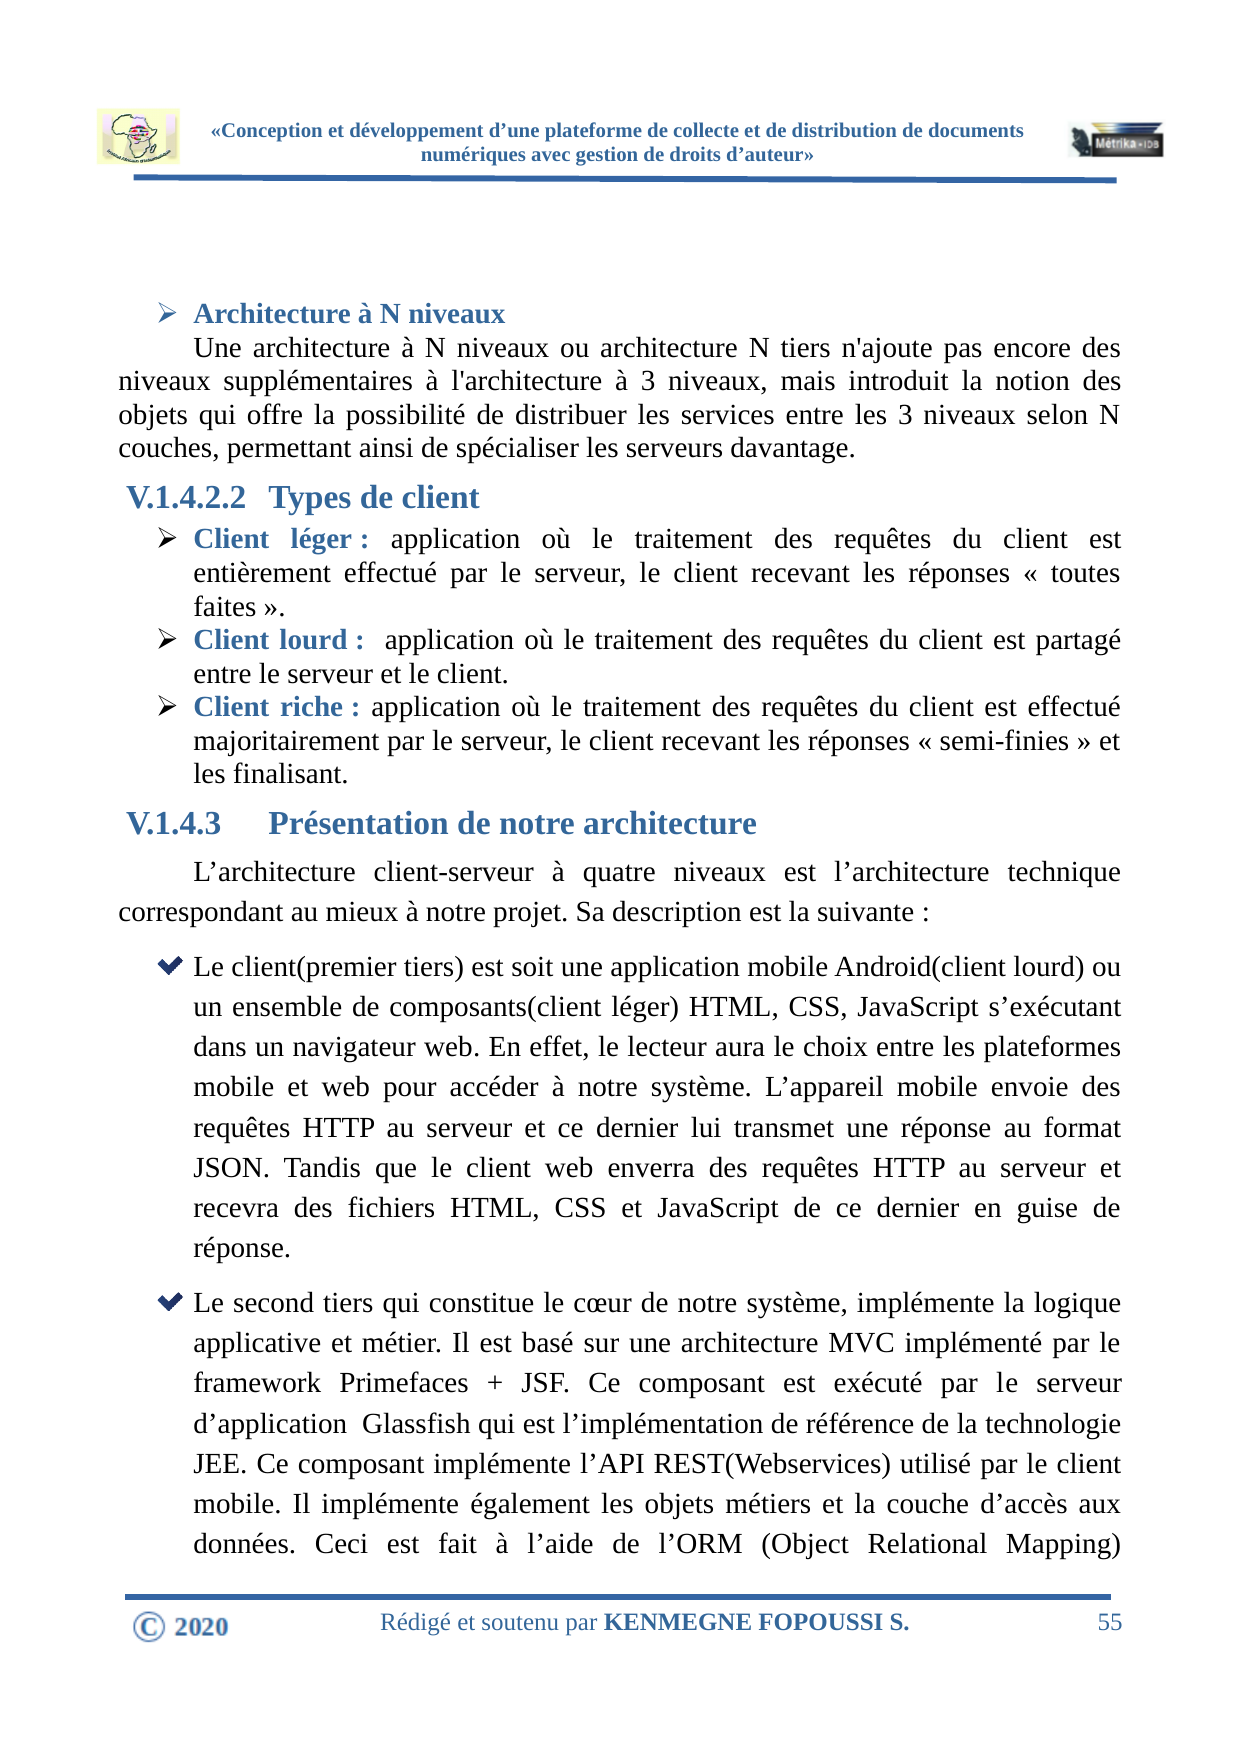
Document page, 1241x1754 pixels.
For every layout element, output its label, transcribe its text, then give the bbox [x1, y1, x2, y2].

list Architecture à N niveaux [156, 296, 1122, 330]
list Le second tiers qui constitue le cœur de notre système, implémente la logique applicative et métier. Il est basé sur une architecture MVC implémenté par le framework Primefaces + JSF. Ce composant est exécuté par le serveur d’application Glassfish qui est l’implémentation de référence de la technologie JEE. Ce composant implémente l’API REST(Webservices) utilisé par le client mobile. Il implémente également les objets métiers et la couche d’accès aux données. Ceci est fait à l’aide de l’ORM (Object Relational Mapping) [156, 1285, 1122, 1560]
list Client riche : application où le traitement des requêtes du client est effectué majoritairement par le serveur, le client recevant les réponses « semi-finies » et les finalisant. [156, 689, 1122, 790]
text Une architecture à N niveaux ou architecture N tiers n'ajoute pas encore des niveaux supplémentaires à l'architecture à 3 niveaux, mais introduit la notion des objets qui offre la possibilité de distribuer les services entre les 3 niveaux selon N couches, permettant ainsi de spécialiser les serveurs davantage. [118, 330, 1122, 464]
subtitle Présentation de notre architecture [118, 803, 1122, 841]
picture [1063, 116, 1168, 160]
picture [95, 107, 182, 166]
list Le client(premier tiers) est soit une application mobile Android(client lourd) ou un ensemble de composants(client léger) HTML, CSS, JavaScript s’exécutant dans un navigateur web. En effet, le lecteur aura le choix entre les plateformes mobile et web pour accéder à notre système. L’appareil mobile envoie des requêtes HTTP au serveur et ce dernier lui transmet une réponse au format JSON. Tandis que le client web enverra des requêtes HTTP au serveur et recevra des fichiers HTML, CSS et JavaScript de ce dernier en guise de réponse. [156, 949, 1122, 1264]
picture [126, 1604, 231, 1647]
text L’architecture client-serveur à quatre niveaux est l’architecture technique correspondant au mieux à notre projet. Sa description est la suivante : [118, 854, 1122, 928]
list Client léger : application où le traitement des requêtes du client est entièrement effectué par le serveur, le client recevant les réponses « toutes faites ». [156, 522, 1122, 622]
list Client lourd : application où le traitement des requêtes du client est partagé entre le serveur et le client. [156, 622, 1122, 689]
subtitle Types de client [118, 477, 1122, 515]
